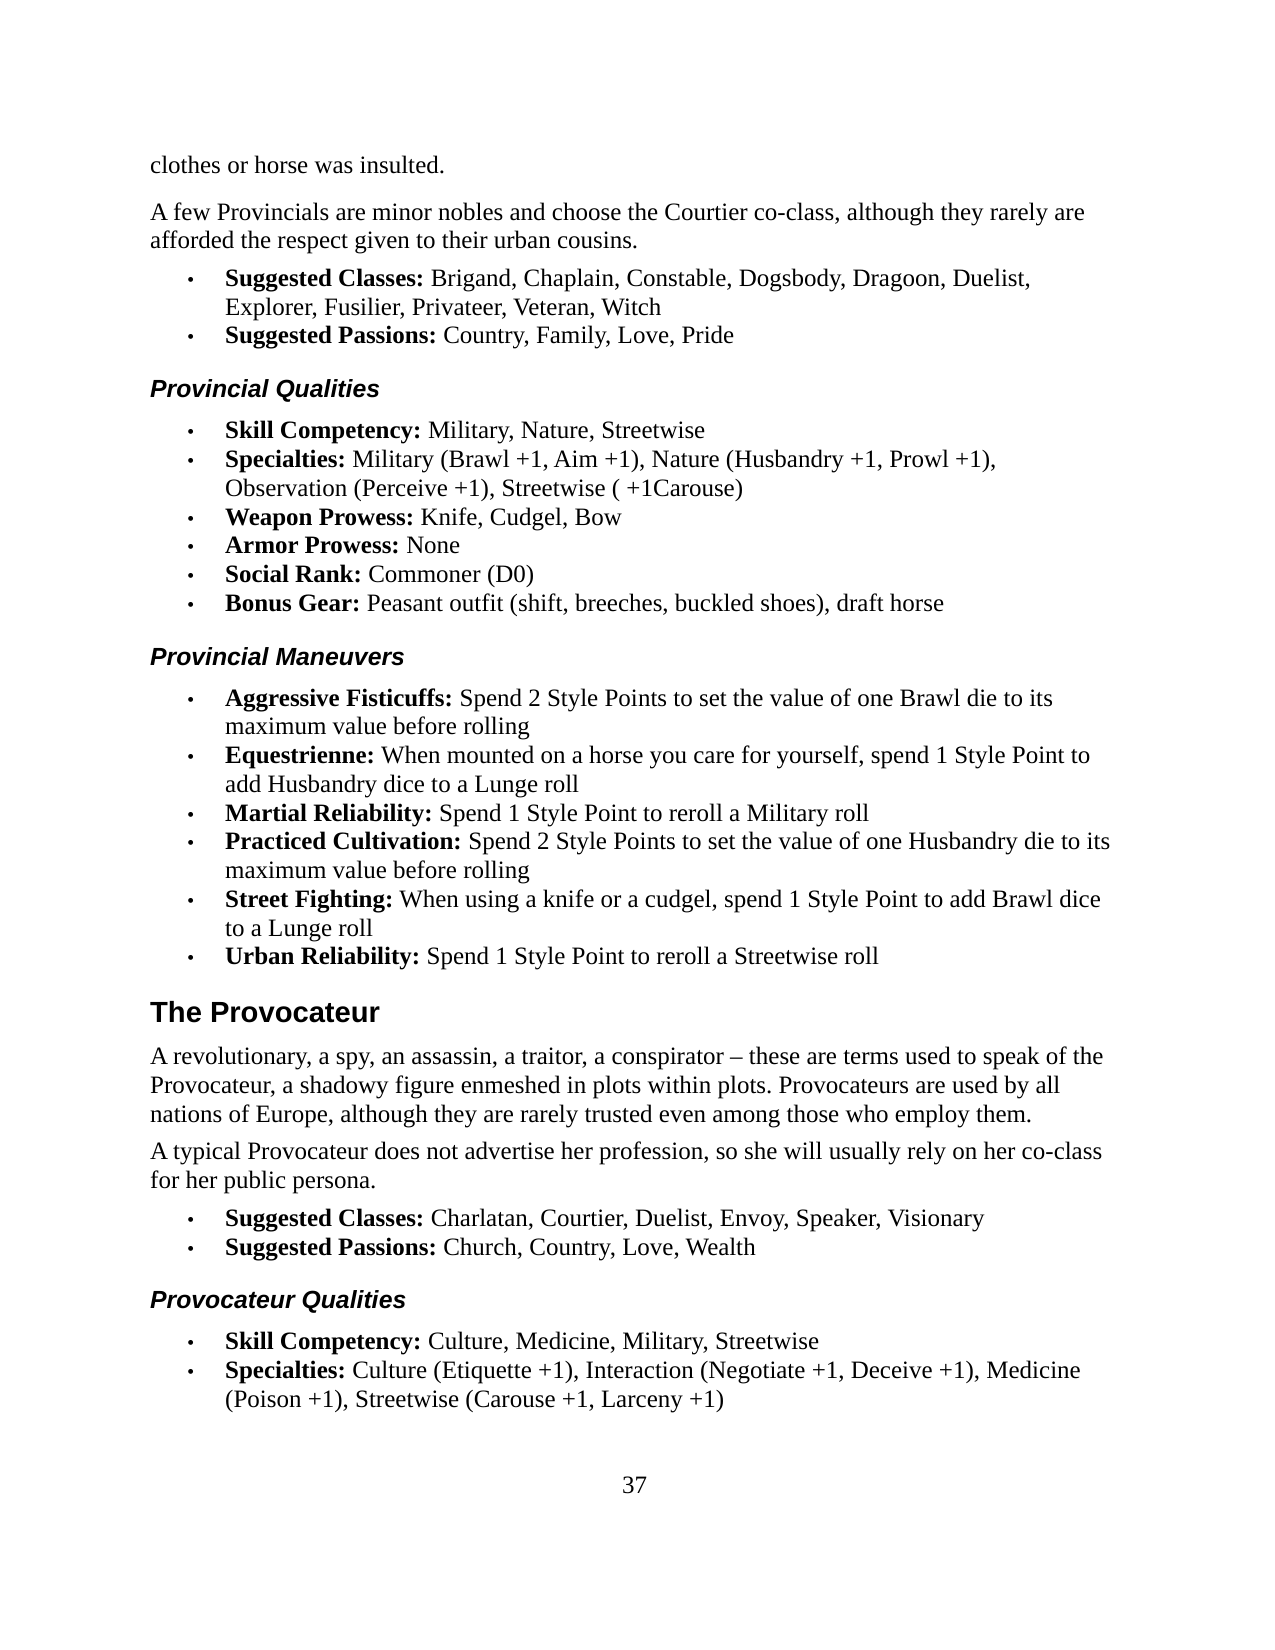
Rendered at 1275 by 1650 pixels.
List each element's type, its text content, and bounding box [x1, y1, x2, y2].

list Practiced Cultivation: Spend 2 Style Points to set the value of one Husbandry die to its maximum value before rolling [187, 826, 1125, 884]
list Suggested Classes: Brigand, Chaplain, Constable, Dogsbody, Dragoon, Duelist, Explorer, Fusilier, Privateer, Veteran, Witch [187, 263, 1125, 321]
subtitle Provocateur Qualities [150, 1285, 1125, 1314]
list Weapon Prowess: Knife, Cudgel, Bow [187, 502, 1125, 530]
list Suggested Classes: Charlatan, Courtier, Duelist, Envoy, Speaker, Visionary [187, 1203, 1125, 1232]
list Skill Competency: Culture, Medicine, Military, Streetwise [187, 1326, 1125, 1355]
list Specialties: Military (Brawl +1, Aim +1), Nature (Husbandry +1, Prowl +1), Observation (Perceive +1), Streetwise ( +1Carouse) [187, 444, 1125, 502]
subtitle The Provocateur [150, 995, 1125, 1029]
text A typical Provocateur does not advertise her profession, so she will usually rely on her co-class for her public persona. [150, 1136, 1125, 1194]
list Martial Reliability: Spend 1 Style Point to reroll a Military roll [187, 798, 1125, 826]
list Specialties: Culture (Etiquette +1), Interaction (Negotiate +1, Deceive +1), Medicine (Poison +1), Streetwise (Carouse +1, Larceny +1) [187, 1355, 1125, 1413]
list Skill Competency: Military, Nature, Streetwise [187, 415, 1125, 444]
list Bonus Gear: Peasant outfit (shift, breeches, buckled shoes), draft horse [187, 588, 1125, 617]
list Suggested Passions: Country, Family, Love, Pride [187, 321, 1125, 349]
text A revolutionary, a spy, an assassin, a traitor, a conspirator – these are terms used to speak of the Provocateur, a shadowy figure enmeshed in plots within plots. Provocateurs are used by all nations of Europe, although they are rarely trusted even among those who employ them. [150, 1041, 1125, 1127]
list Suggested Passions: Church, Country, Love, Wealth [187, 1232, 1125, 1260]
subtitle Provincial Qualities [150, 374, 1125, 403]
list Armor Prowess: None [187, 530, 1125, 559]
list Aggressive Fisticuffs: Spend 2 Style Points to set the value of one Brawl die to its maximum value before rolling [187, 683, 1125, 740]
subtitle Provincial Maneuvers [150, 642, 1125, 670]
list Urban Reliability: Spend 1 Style Point to reroll a Streetwise roll [187, 941, 1125, 970]
text A few Provincials are minor nobles and choose the Courtier co-class, although they rarely are afforded the respect given to their urban cousins. [150, 197, 1125, 254]
list Street Fighting: When using a knife or a cudgel, spend 1 Style Point to add Brawl dice to a Lunge roll [187, 884, 1125, 941]
list Social Rank: Commoner (D0) [187, 559, 1125, 588]
text clothes or horse was insulted. [150, 150, 1125, 179]
list Equestrienne: When mounted on a horse you care for yourself, spend 1 Style Point to add Husbandry dice to a Lunge roll [187, 740, 1125, 798]
